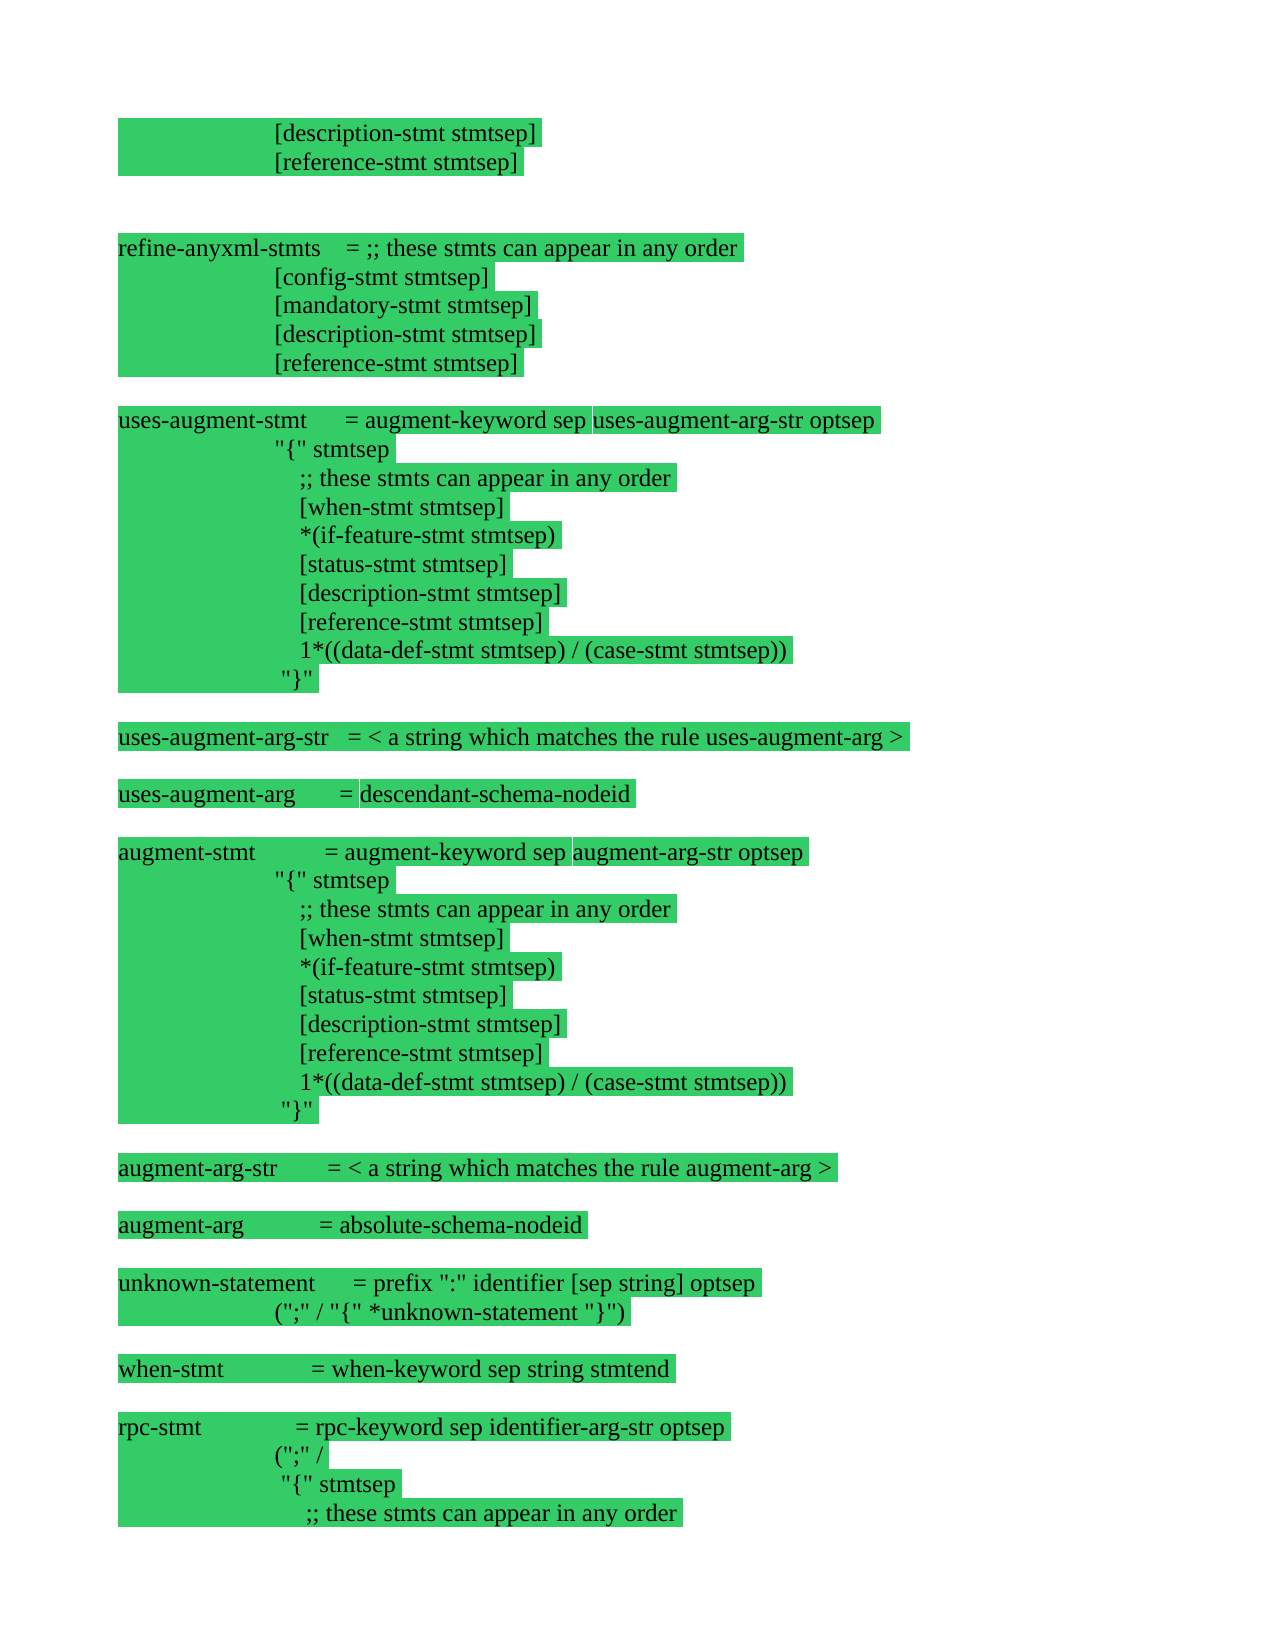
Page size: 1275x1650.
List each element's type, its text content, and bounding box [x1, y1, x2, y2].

text "{" stmtsep [118, 434, 1157, 463]
text [reference-stmt stmtsep] [118, 1038, 1157, 1067]
text rpc-stmt = rpc-keyword sep identifier-arg-str optsep [118, 1412, 1157, 1441]
text *(if-feature-stmt stmtsep) [118, 521, 1157, 549]
text 1*((data-def-stmt stmtsep) / (case-stmt stmtsep)) [118, 1067, 1157, 1096]
text [description-stmt stmtsep] [118, 1009, 1157, 1038]
text [description-stmt stmtsep] [118, 578, 1157, 607]
text augment-stmt = augment-keyword sep augment-arg-str optsep [118, 837, 1157, 866]
text ;; these stmts can appear in any order [118, 1498, 1157, 1527]
text [status-stmt stmtsep] [118, 981, 1157, 1009]
text [mandatory-stmt stmtsep] [118, 291, 1157, 319]
text "{" stmtsep [118, 866, 1157, 894]
text when-stmt = when-keyword sep string stmtend [118, 1354, 1157, 1383]
text (";" / "{" *unknown-statement "}") [118, 1297, 1157, 1326]
text [status-stmt stmtsep] [118, 549, 1157, 578]
text uses-augment-arg-str = < a string which matches the rule uses-augment-arg > [118, 722, 1157, 751]
text [description-stmt stmtsep] [118, 118, 1157, 147]
text [reference-stmt stmtsep] [118, 607, 1157, 636]
text [config-stmt stmtsep] [118, 262, 1157, 291]
text [reference-stmt stmtsep] [118, 348, 1157, 377]
text [when-stmt stmtsep] [118, 492, 1157, 521]
text uses-augment-arg = descendant-schema-nodeid [118, 779, 1157, 808]
text augment-arg-str = < a string which matches the rule augment-arg > [118, 1153, 1157, 1182]
text 1*((data-def-stmt stmtsep) / (case-stmt stmtsep)) [118, 636, 1157, 664]
text ;; these stmts can appear in any order [118, 463, 1157, 492]
text "{" stmtsep [118, 1469, 1157, 1498]
text [description-stmt stmtsep] [118, 319, 1157, 348]
text "}" [118, 1096, 1157, 1124]
text augment-arg = absolute-schema-nodeid [118, 1211, 1157, 1239]
text *(if-feature-stmt stmtsep) [118, 952, 1157, 981]
text [when-stmt stmtsep] [118, 923, 1157, 952]
text uses-augment-stmt = augment-keyword sep uses-augment-arg-str optsep [118, 406, 1157, 434]
text [reference-stmt stmtsep] [118, 147, 1157, 176]
text unknown-statement = prefix ":" identifier [sep string] optsep [118, 1268, 1157, 1297]
text "}" [118, 664, 1157, 693]
text (";" / [118, 1441, 1157, 1469]
text ;; these stmts can appear in any order [118, 894, 1157, 923]
text refine-anyxml-stmts = ;; these stmts can appear in any order [118, 233, 1157, 262]
